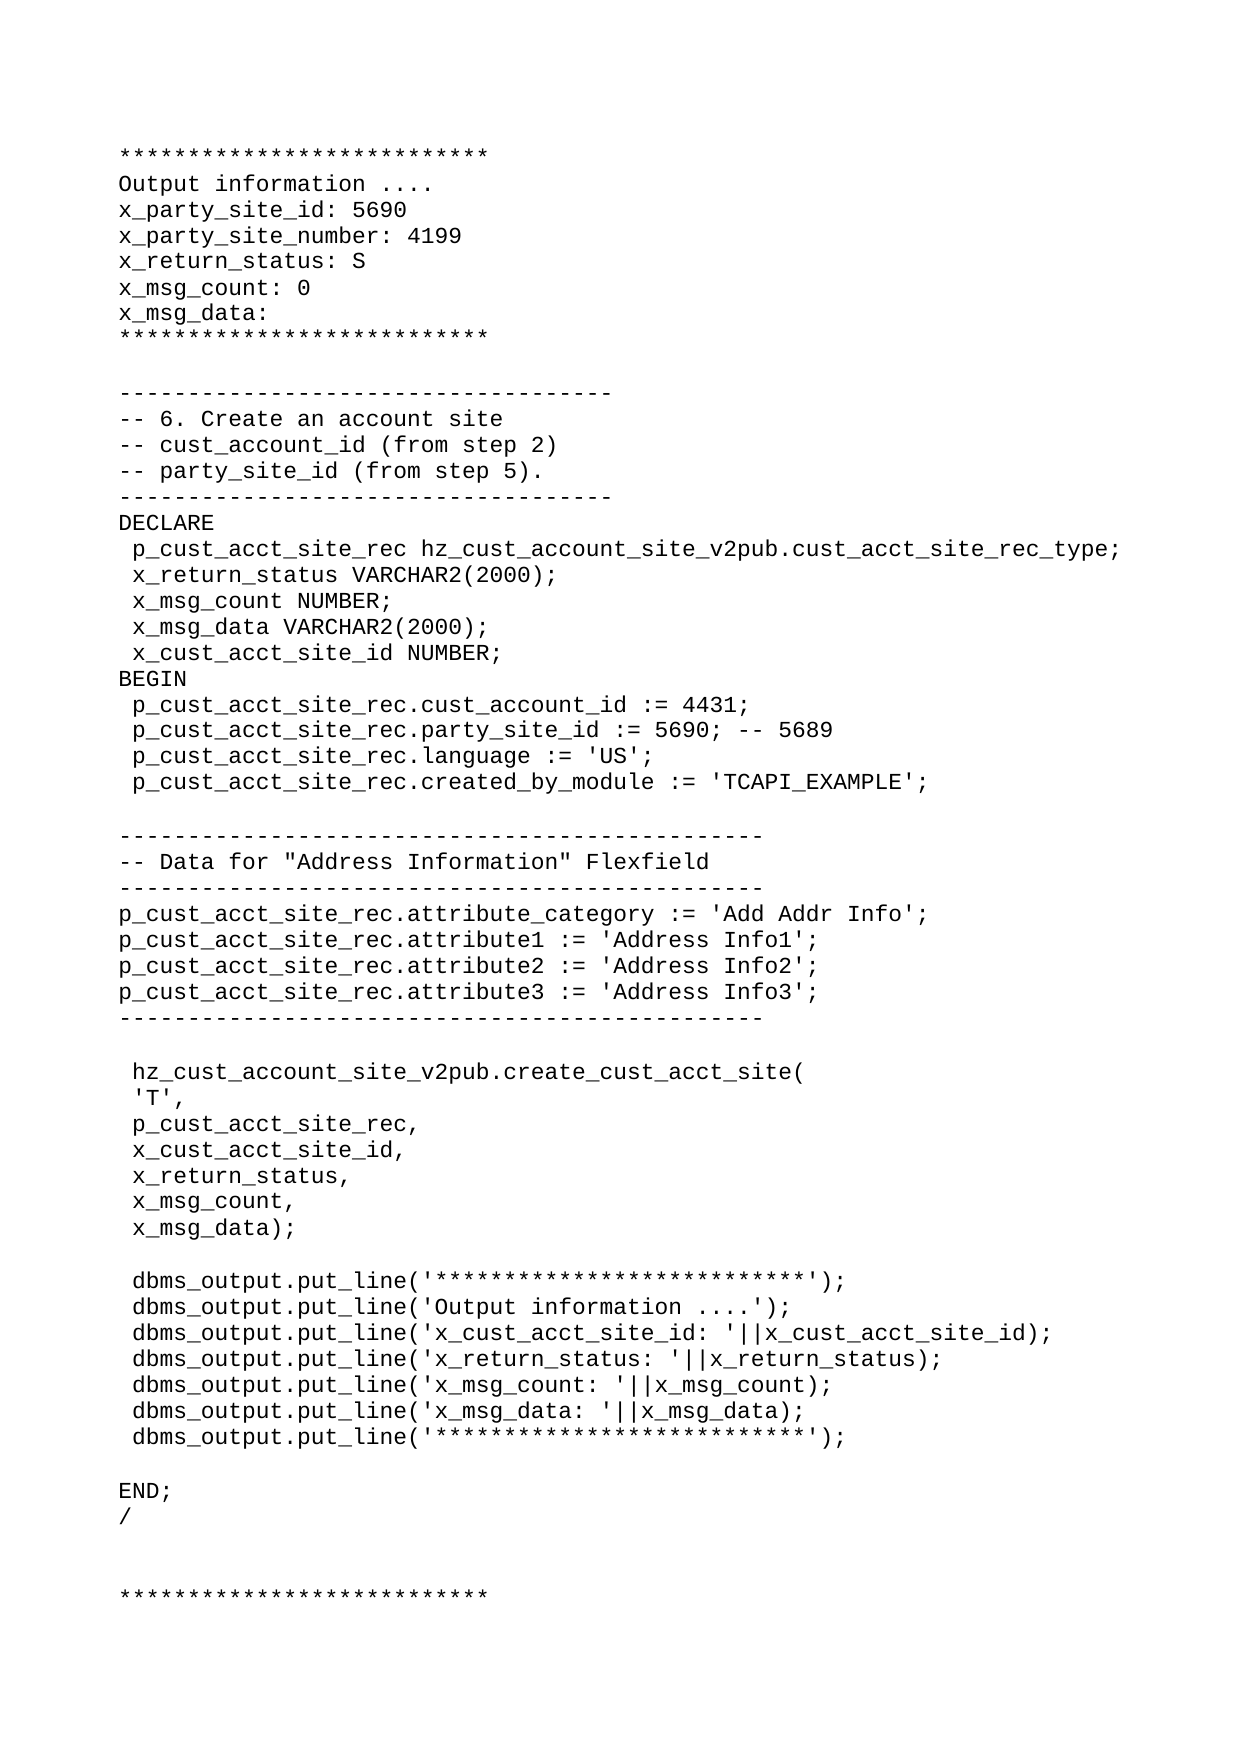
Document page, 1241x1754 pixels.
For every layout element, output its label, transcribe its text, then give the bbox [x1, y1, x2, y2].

text x_cust_acct_site_id, [118, 1138, 1122, 1164]
text x_return_status VARCHAR2(2000); [118, 563, 1122, 589]
text -- 6. Create an account site [118, 408, 1122, 433]
text p_cust_acct_site_rec.party_site_id := 5690; -- 5689 [118, 719, 1122, 745]
text 'T', [118, 1086, 1122, 1112]
text x_msg_data VARCHAR2(2000); [118, 615, 1122, 641]
text dbms_output.put_line('Output information ....'); [118, 1296, 1122, 1322]
text dbms_output.put_line('x_cust_acct_site_id: '||x_cust_acct_site_id); [118, 1322, 1122, 1348]
text p_cust_acct_site_rec.attribute3 := 'Address Info3'; [118, 980, 1122, 1006]
text *************************** [118, 328, 1122, 354]
text ----------------------------------------------- [118, 877, 1122, 902]
text p_cust_acct_site_rec.attribute1 := 'Address Info1'; [118, 928, 1122, 954]
text dbms_output.put_line('x_msg_count: '||x_msg_count); [118, 1373, 1122, 1399]
text x_msg_data: [118, 302, 1122, 328]
text x_cust_acct_site_id NUMBER; [118, 641, 1122, 667]
text ------------------------------------ [118, 485, 1122, 511]
text END; [118, 1479, 1122, 1505]
text *************************** [118, 1587, 1122, 1613]
text p_cust_acct_site_rec.attribute2 := 'Address Info2'; [118, 954, 1122, 980]
text p_cust_acct_site_rec.created_by_module := 'TCAPI_EXAMPLE'; [118, 771, 1122, 797]
text BEGIN [118, 667, 1122, 693]
text DECLARE [118, 511, 1122, 537]
text p_cust_acct_site_rec, [118, 1112, 1122, 1138]
text p_cust_acct_site_rec.attribute_category := 'Add Addr Info'; [118, 902, 1122, 928]
text x_msg_count NUMBER; [118, 589, 1122, 615]
text p_cust_acct_site_rec.cust_account_id := 4431; [118, 693, 1122, 719]
text -- cust_account_id (from step 2) [118, 433, 1122, 459]
text *************************** [118, 146, 1122, 172]
text Output information .... [118, 172, 1122, 198]
text x_msg_count, [118, 1190, 1122, 1216]
text ------------------------------------ [118, 382, 1122, 408]
text p_cust_acct_site_rec hz_cust_account_site_v2pub.cust_acct_site_rec_type; [118, 537, 1122, 563]
text ----------------------------------------------- [118, 825, 1122, 851]
text x_msg_data); [118, 1216, 1122, 1242]
text dbms_output.put_line('***************************'); [118, 1425, 1122, 1451]
text -- Data for "Address Information" Flexfield [118, 851, 1122, 877]
text / [118, 1505, 1122, 1531]
text hz_cust_account_site_v2pub.create_cust_acct_site( [118, 1060, 1122, 1086]
text x_return_status: S [118, 250, 1122, 276]
text p_cust_acct_site_rec.language := 'US'; [118, 745, 1122, 771]
text x_party_site_number: 4199 [118, 224, 1122, 250]
text -- party_site_id (from step 5). [118, 459, 1122, 485]
text dbms_output.put_line('x_return_status: '||x_return_status); [118, 1348, 1122, 1373]
text x_party_site_id: 5690 [118, 198, 1122, 224]
text x_msg_count: 0 [118, 276, 1122, 302]
text dbms_output.put_line('x_msg_data: '||x_msg_data); [118, 1399, 1122, 1425]
text x_return_status, [118, 1164, 1122, 1190]
text ----------------------------------------------- [118, 1006, 1122, 1032]
text dbms_output.put_line('***************************'); [118, 1270, 1122, 1296]
